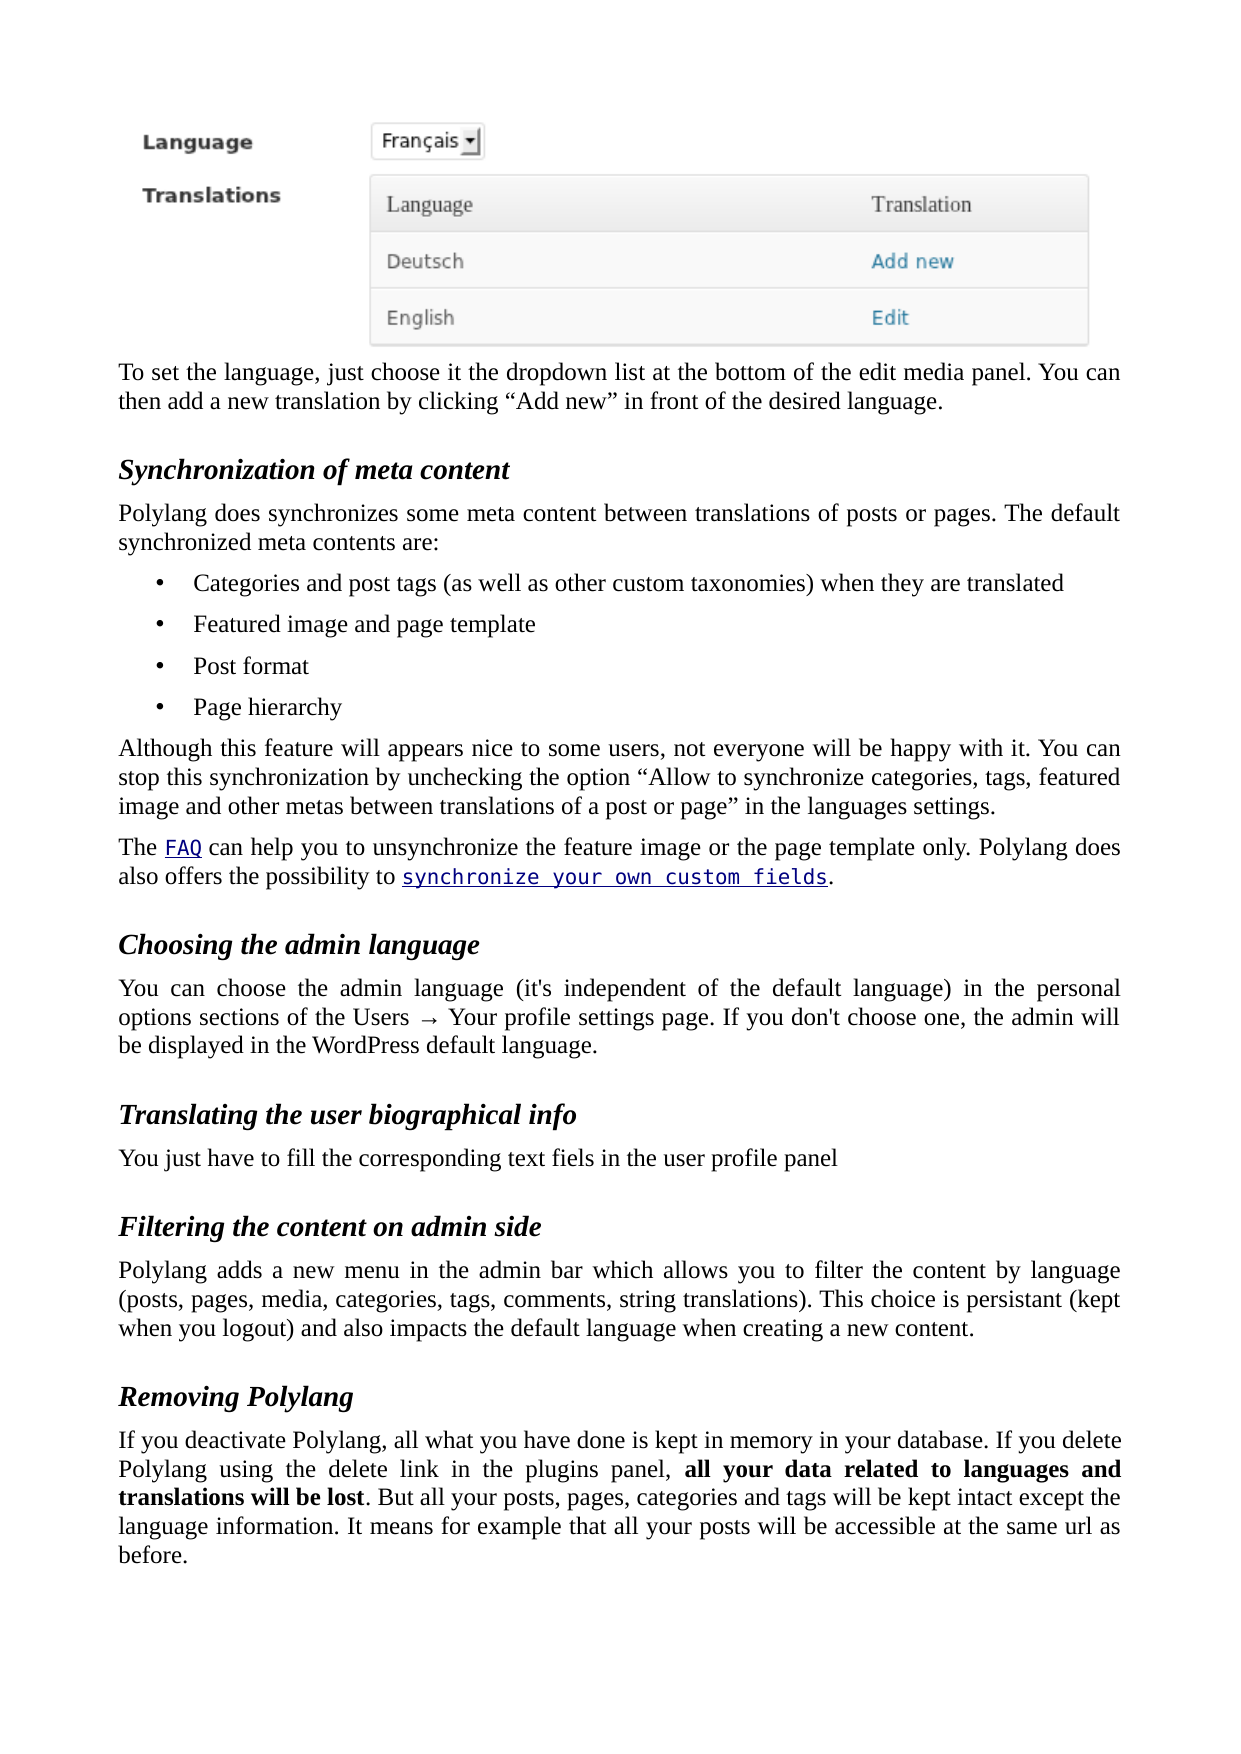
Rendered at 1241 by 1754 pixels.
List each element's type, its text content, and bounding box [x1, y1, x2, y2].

text You can choose the admin language (it's independent of the default language) in the personal options sections of the Users → Your profile settings page. If you don't choose one, the admin will be displayed in the WordPress default language. [118, 973, 1122, 1059]
subtitle Filtering the content on admin side [118, 1209, 1122, 1243]
picture [138, 118, 1102, 358]
text If you deactivate Polylang, all what you have done is kept in memory in your database. If you delete Polylang using the delete link in the plugins panel, all your data related to languages and translations will be lost. But all your posts, pages, categories and tags will be kept intact except the language information. It means for example that all your posts will be accessible at the same url as before. [118, 1425, 1122, 1569]
list Post format [156, 651, 1122, 679]
text The FAQ can help you to unsynchronize the feature image or the page template only. Polylang does also offers the possibility to synchronize your own custom fields. [118, 832, 1122, 889]
text Although this feature will appears nice to some users, not everyone will be happy with it. You can stop this synchronization by unchecking the option “Allow to synchronize categories, tags, featured image and other metas between translations of a post or page” in the languages settings. [118, 733, 1122, 819]
list Page hierarchy [156, 692, 1122, 721]
text Polylang adds a new menu in the admin bar which allows you to filter the content by language (posts, pages, media, categories, tags, comments, string translations). This choice is persistant (kept when you logout) and also impacts the default language when creating a new content. [118, 1255, 1122, 1341]
subtitle Removing Polylang [118, 1379, 1122, 1412]
text To set the language, just choose it the dropdown list at the bottom of the edit media panel. You can then add a new translation by clicking “Add new” in front of the desired language. [118, 118, 1122, 415]
subtitle Translating the user biographical info [118, 1097, 1122, 1130]
subtitle Choosing the admin language [118, 927, 1122, 961]
text Polylang does synchronizes some meta content between translations of posts or pages. The default synchronized meta contents are: [118, 498, 1122, 556]
subtitle Synchronization of meta content [118, 452, 1122, 486]
list Categories and post tags (as well as other custom taxonomies) when they are translated [156, 568, 1122, 597]
text You just have to fill the corresponding text fiels in the user profile panel [118, 1143, 1122, 1172]
list Featured image and page template [156, 609, 1122, 638]
